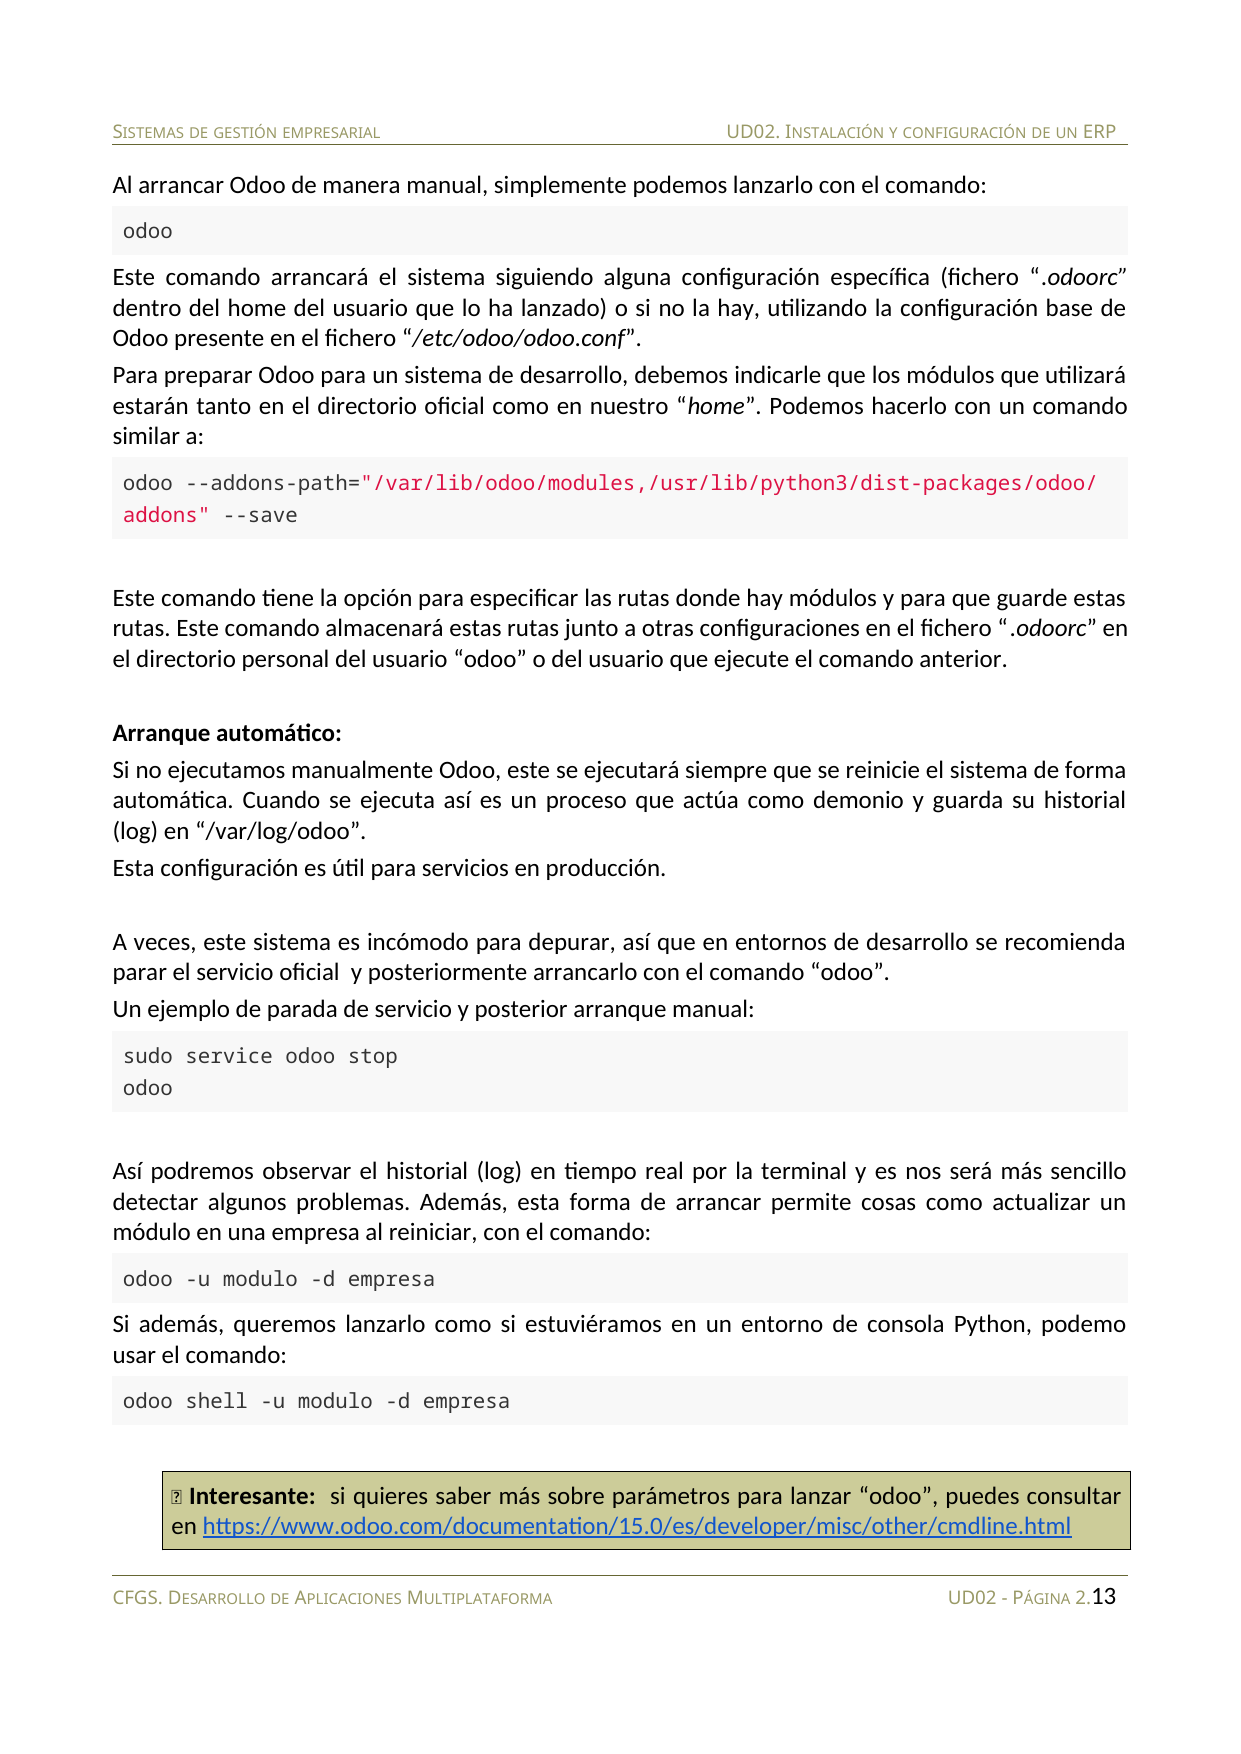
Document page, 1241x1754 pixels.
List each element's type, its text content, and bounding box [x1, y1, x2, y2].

table_header odoo -u modulo -d empresa [112, 1253, 1128, 1303]
text Este comando tiene la opción para especificar las rutas donde hay módulos y para que guarde estas rutas. Este comando almacenará estas rutas junto a otras configuraciones en el fichero “.odoorc” en el directorio personal del usuario “odoo” o del usuario que ejecute el comando anterior. [112, 582, 1128, 674]
text A veces, este sistema es incómodo para depurar, así que en entornos de desarrollo se recomienda parar el servicio oficial y posteriormente arrancarlo con el comando “odoo”. [112, 926, 1128, 987]
table_header sudo service odoo stop odoo [112, 1031, 1128, 1112]
text Este comando arrancará el sistema siguiendo alguna configuración específica (fichero “.odoorc” dentro del home del usuario que lo ha lanzado) o si no la hay, utilizando la configuración base de Odoo presente en el fichero “/etc/odoo/odoo.conf”. [112, 261, 1128, 353]
table_header odoo [112, 206, 1128, 255]
text Para preparar Odoo para un sistema de desarrollo, debemos indicarle que los módulos que utilizará estarán tanto en el directorio oficial como en nuestro “home”. Podemos hacerlo con un comando similar a: [112, 359, 1128, 451]
text Un ejemplo de parada de servicio y posterior arranque manual: [112, 993, 1128, 1024]
table_header odoo --addons-path="/var/lib/odoo/modules,/usr/lib/python3/dist-packages/odoo/addons" --save [112, 457, 1128, 539]
text Si no ejecutamos manualmente Odoo, este se ejecutará siempre que se reinicie el sistema de forma automática. Cuando se ejecuta así es un proceso que actúa como demonio y guarda su historial (log) en “/var/log/odoo”. [112, 754, 1128, 846]
text Así podremos observar el historial (log) en tiempo real por la terminal y es nos será más sencillo detectar algunos problemas. Además, esta forma de arrancar permite cosas como actualizar un módulo en una empresa al reiniciar, con el comando: [112, 1155, 1128, 1247]
text Al arrancar Odoo de manera manual, simplemente podemos lanzarlo con el comando: [112, 169, 1128, 199]
table_header odoo shell -u modulo -d empresa [112, 1376, 1128, 1425]
text Esta configuración es útil para servicios en producción. [112, 852, 1128, 883]
text Si además, queremos lanzarlo como si estuviéramos en un entorno de consola Python, podemo usar el comando: [112, 1308, 1128, 1369]
text 💬 Interesante: si quieres saber más sobre parámetros para lanzar “odoo”, puedes consultar en https://www.odoo.com/documentation/15.0/es/developer/misc/other/cmdline.html [163, 1472, 1130, 1549]
text Arranque automático: [112, 717, 1128, 748]
